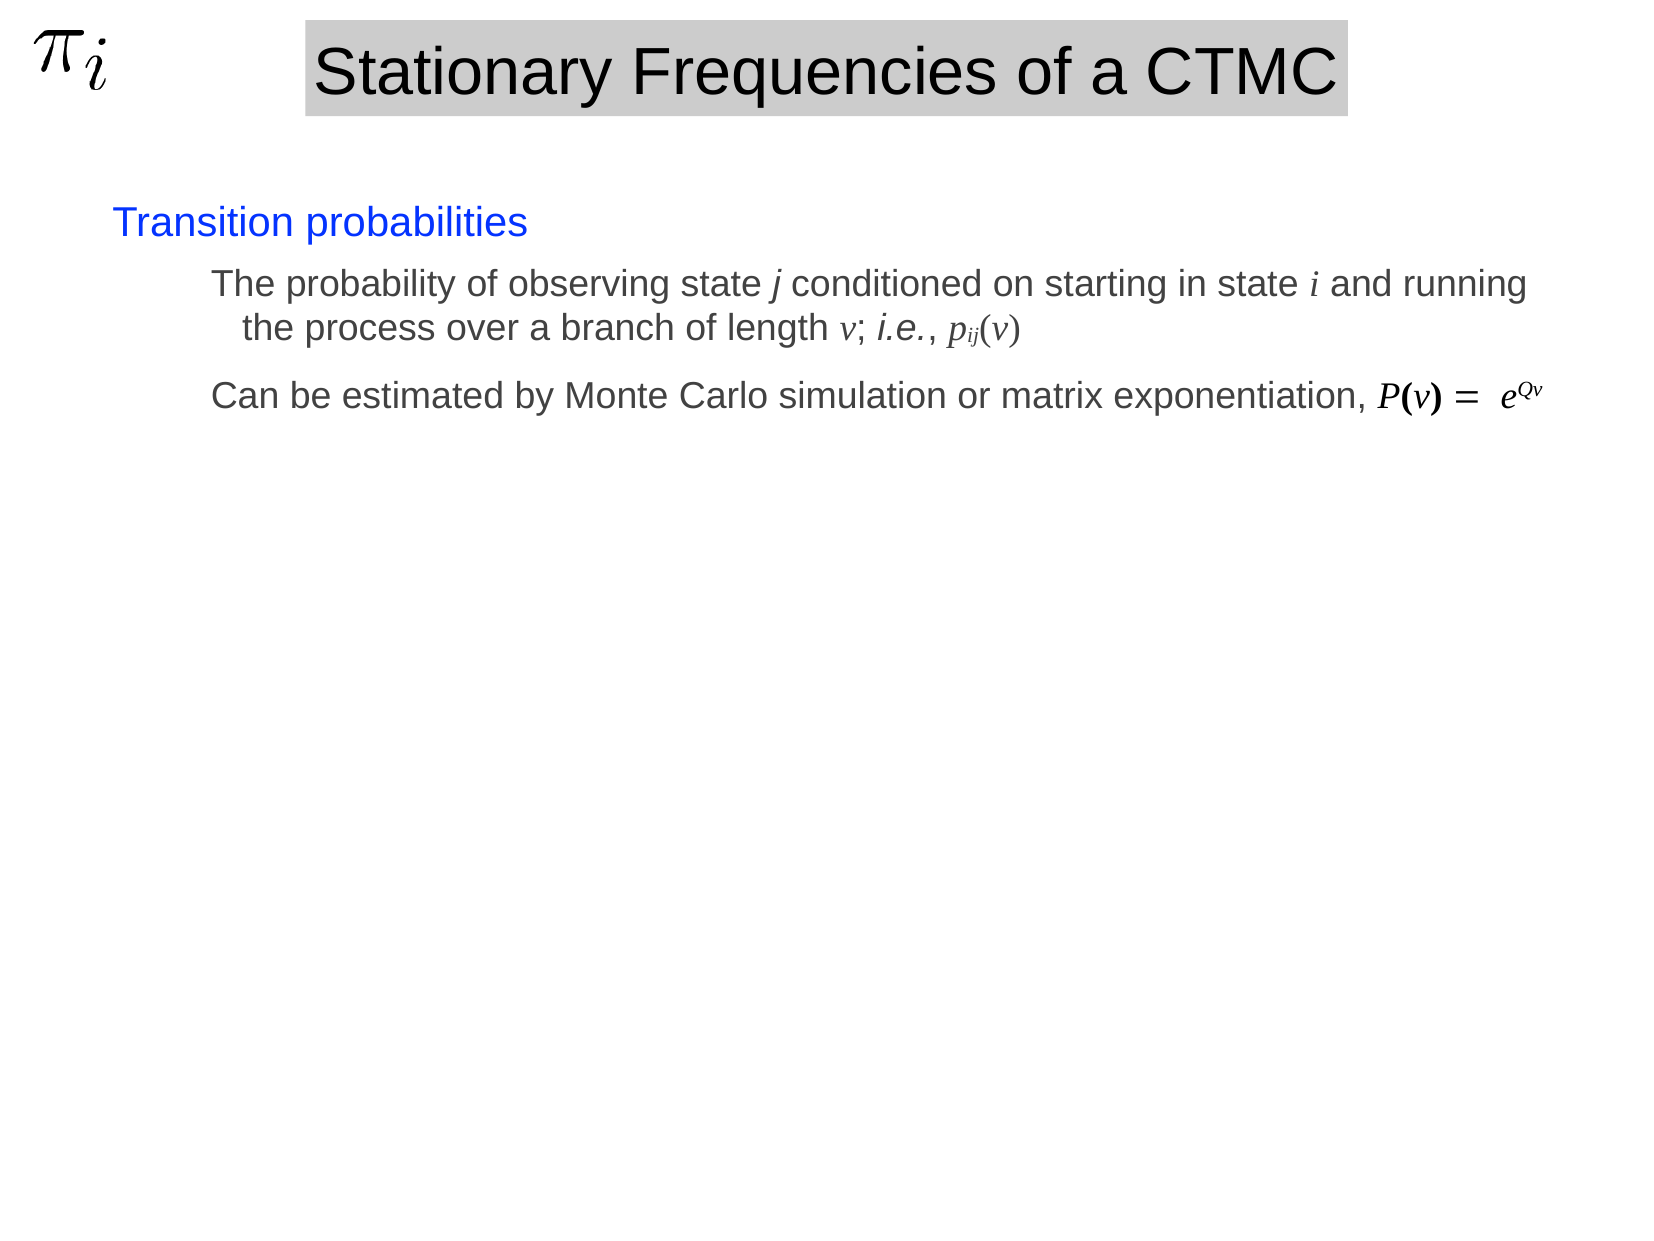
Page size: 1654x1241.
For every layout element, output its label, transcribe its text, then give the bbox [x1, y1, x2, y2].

text_box Stationary Frequencies of a CTMC [305, 20, 1348, 117]
text_box Can be estimated by Monte Carlo simulation or matrix exponentiation, P(v) = eQv [202, 363, 1596, 425]
text_box Transition probabilities [103, 185, 1407, 253]
picture [33, 30, 106, 91]
text_box The probability of observing state j conditioned on starting in state i and running the process over a branch of length v; i.e., pij(v) [202, 252, 1539, 357]
